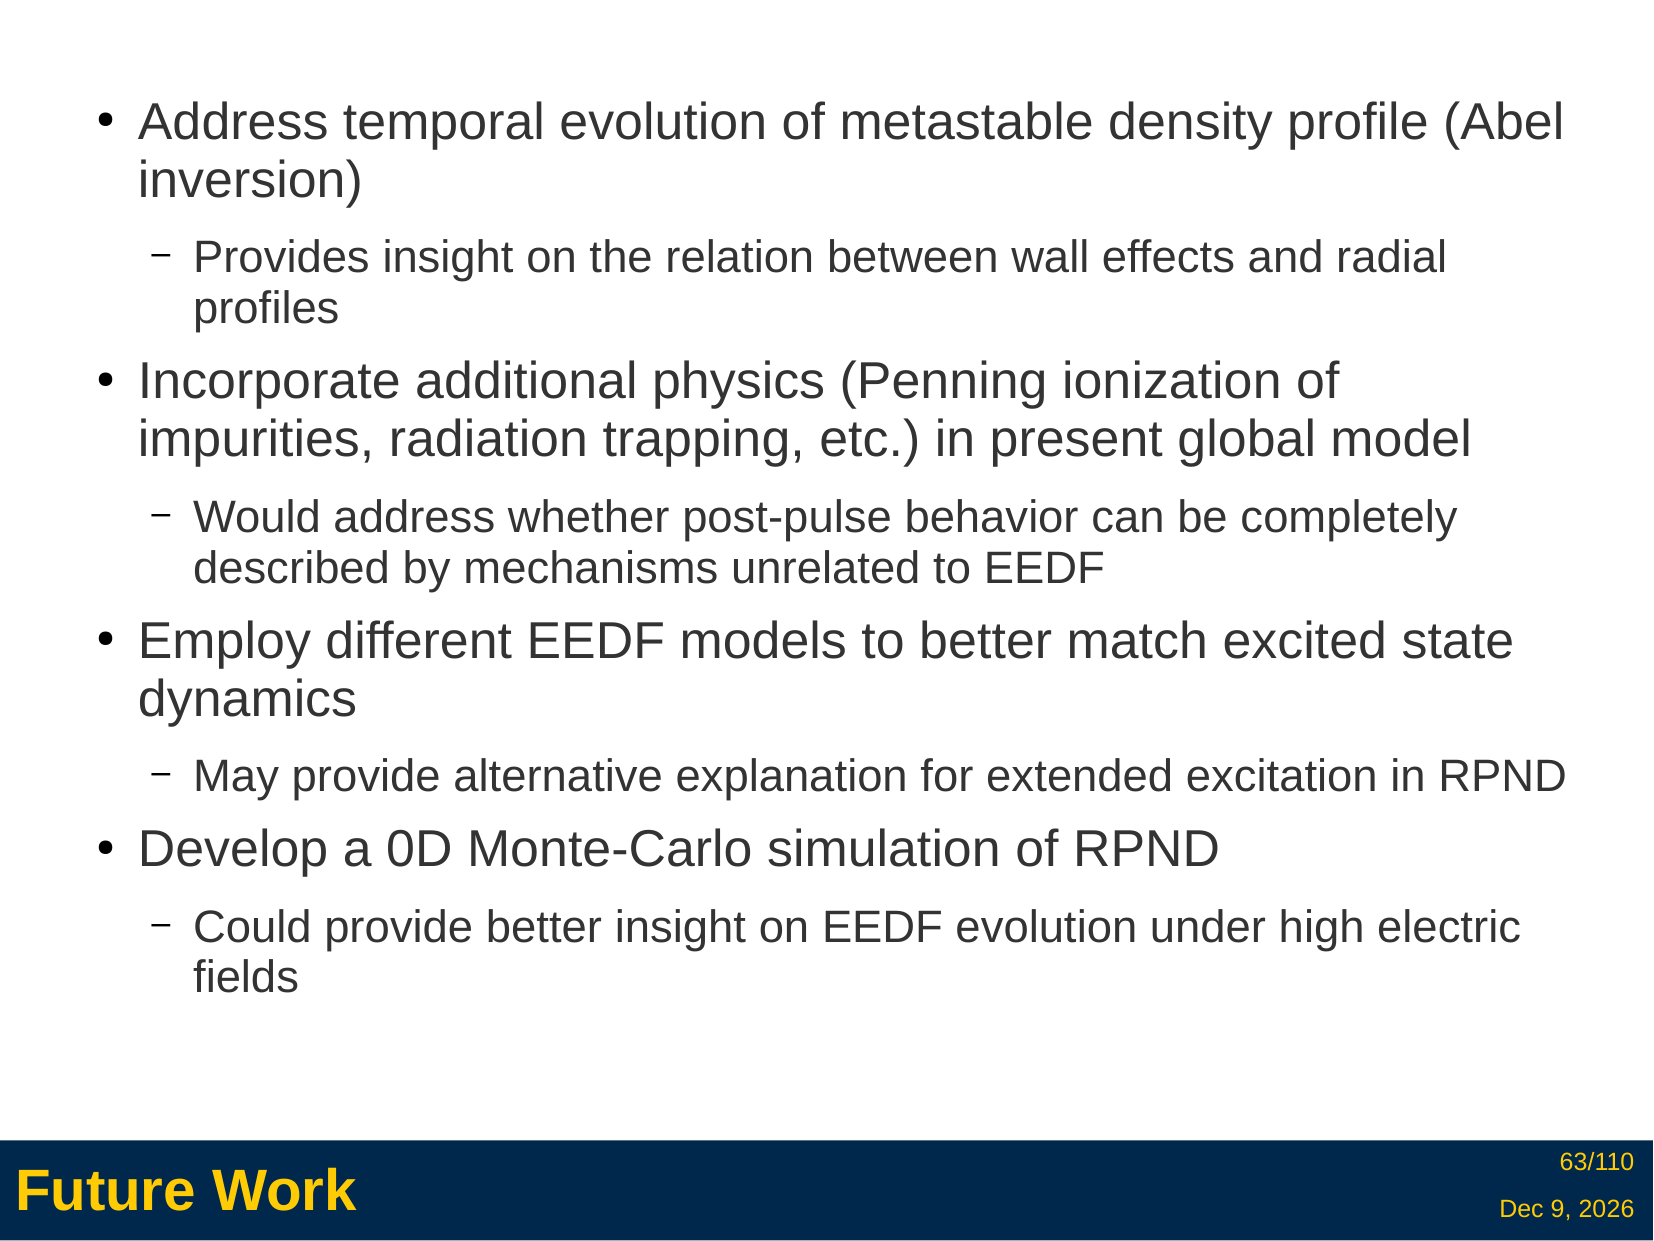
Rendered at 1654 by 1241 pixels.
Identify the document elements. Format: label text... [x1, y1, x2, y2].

list Address temporal evolution of metastable density profile (Abel inversion) Provides insight on the relation between wall effects and radial profiles Incorporate additional physics (Penning ionization of impurities, radiation trapping, etc.) in present global model Would address whether post-pulse behavior can be completely described by mechanisms unrelated to EEDF Employ different EEDF models to better match excited state dynamics May provide alternative explanation for extended excitation in RPND Develop a 0D Monte-Carlo simulation of RPND Could provide better insight on EEDF evolution under high electric fields [82, 75, 1571, 1021]
title Future Work [14, 1140, 1380, 1241]
